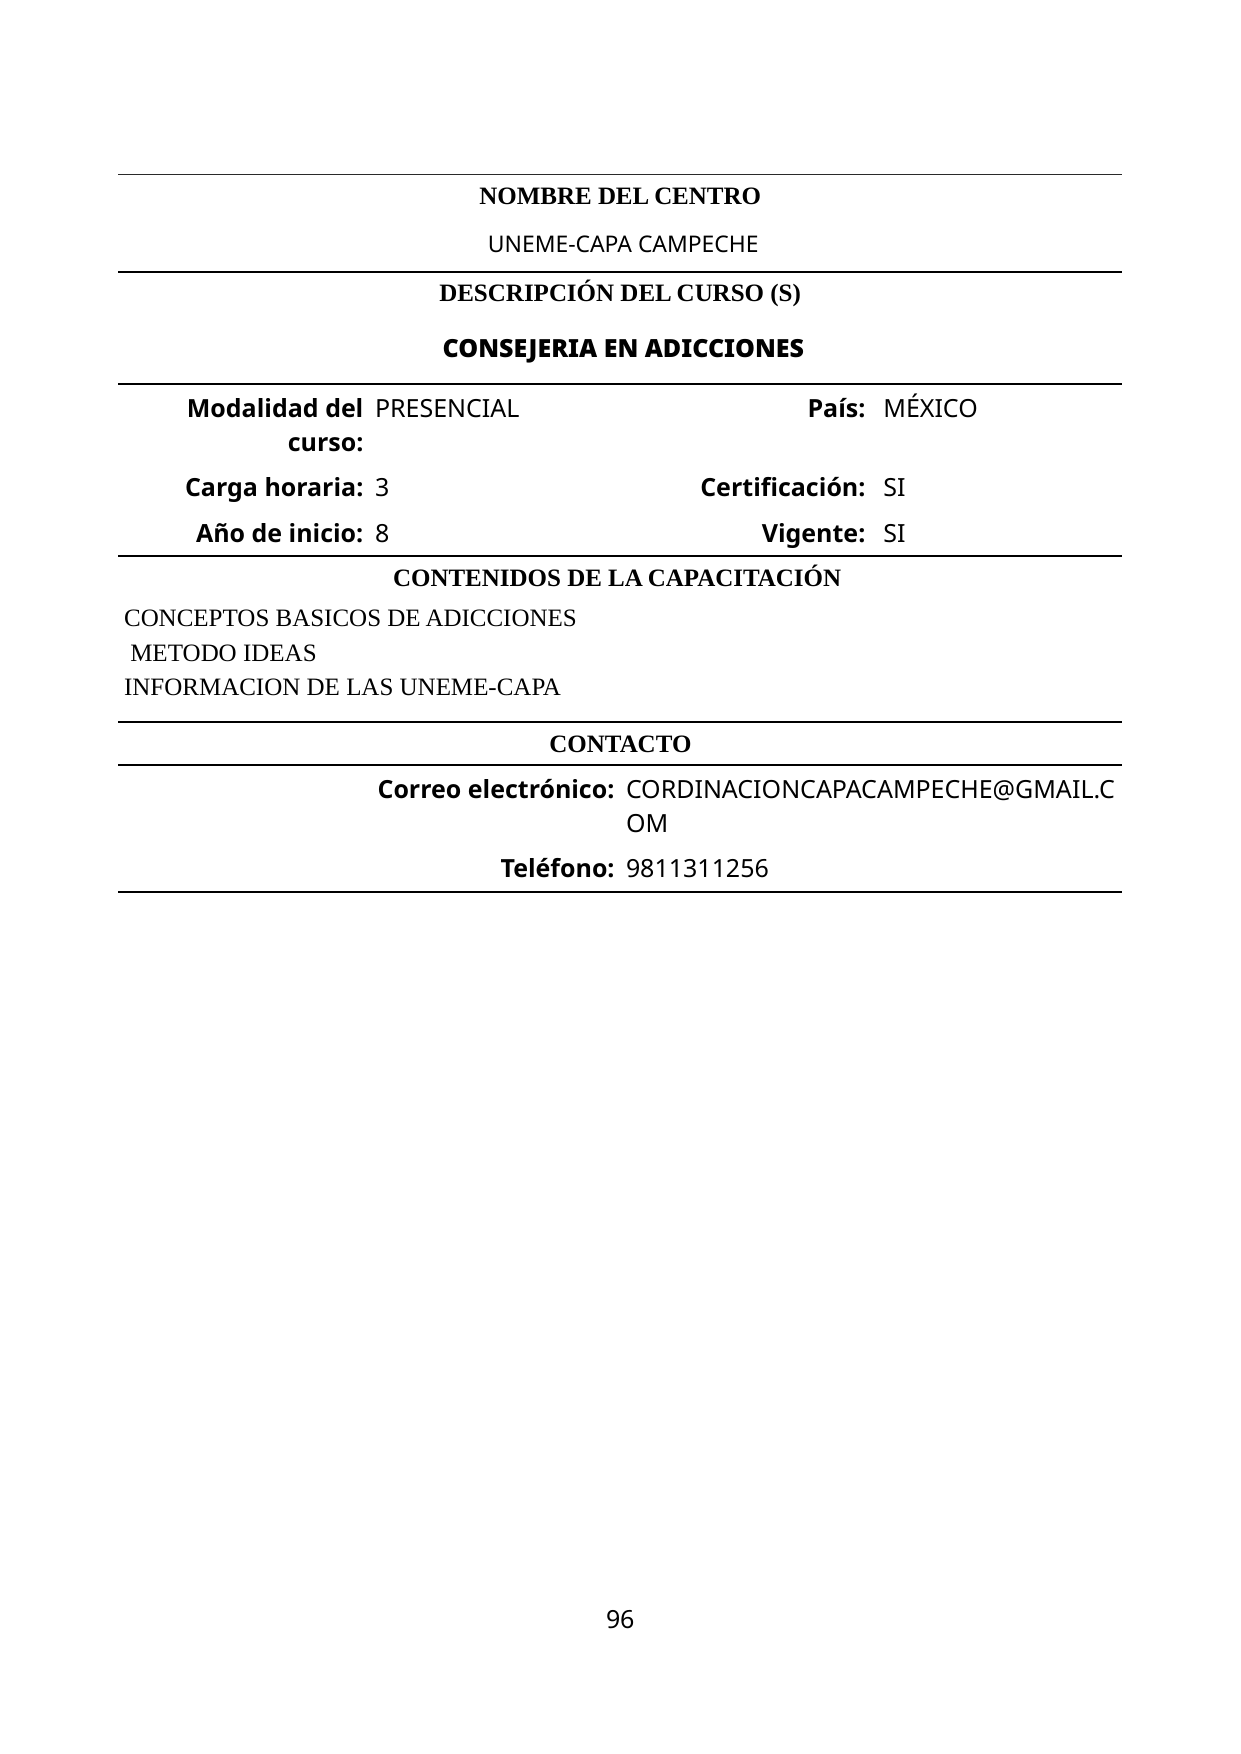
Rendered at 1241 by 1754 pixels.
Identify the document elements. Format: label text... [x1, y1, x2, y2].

table_cell Correo electrónico: [118, 766, 620, 845]
table_cell PRESENCIAL [369, 385, 620, 464]
table_cell CONSEJERIA EN ADICCIONES [118, 313, 1122, 382]
table_cell CORDINACIONCAPACAMPECHE@GMAIL.COM [620, 766, 1122, 845]
table_cell Certificación: [620, 464, 871, 509]
table_cell 8 [369, 510, 620, 555]
table_cell DESCRIPCIÓN DEL CURSO (S) [118, 273, 1122, 313]
table_cell SI [871, 464, 1122, 509]
table_header NOMBRE DEL CENTRO [118, 176, 1122, 216]
table_cell País: [620, 385, 871, 464]
table_cell MÉXICO [871, 385, 1122, 464]
table_cell SI [871, 510, 1122, 555]
table_cell 3 [369, 464, 620, 509]
table_cell Vigente: [620, 510, 871, 555]
table_cell Carga horaria: [118, 464, 369, 509]
table_cell CONCEPTOS BASICOS DE ADICCIONES METODO IDEAS INFORMACION DE LAS UNEME-CAPA [118, 598, 1122, 721]
table_cell Modalidad del curso: [118, 385, 369, 464]
table_cell CONTACTO [118, 723, 1122, 763]
table_cell UNEME-CAPA CAMPECHE [118, 216, 1122, 271]
table_cell Año de inicio: [118, 510, 369, 555]
table_cell CONTENIDOS DE LA CAPACITACIÓN [118, 557, 1122, 597]
table_cell Teléfono: [118, 845, 620, 891]
table_cell 9811311256 [620, 845, 1122, 891]
